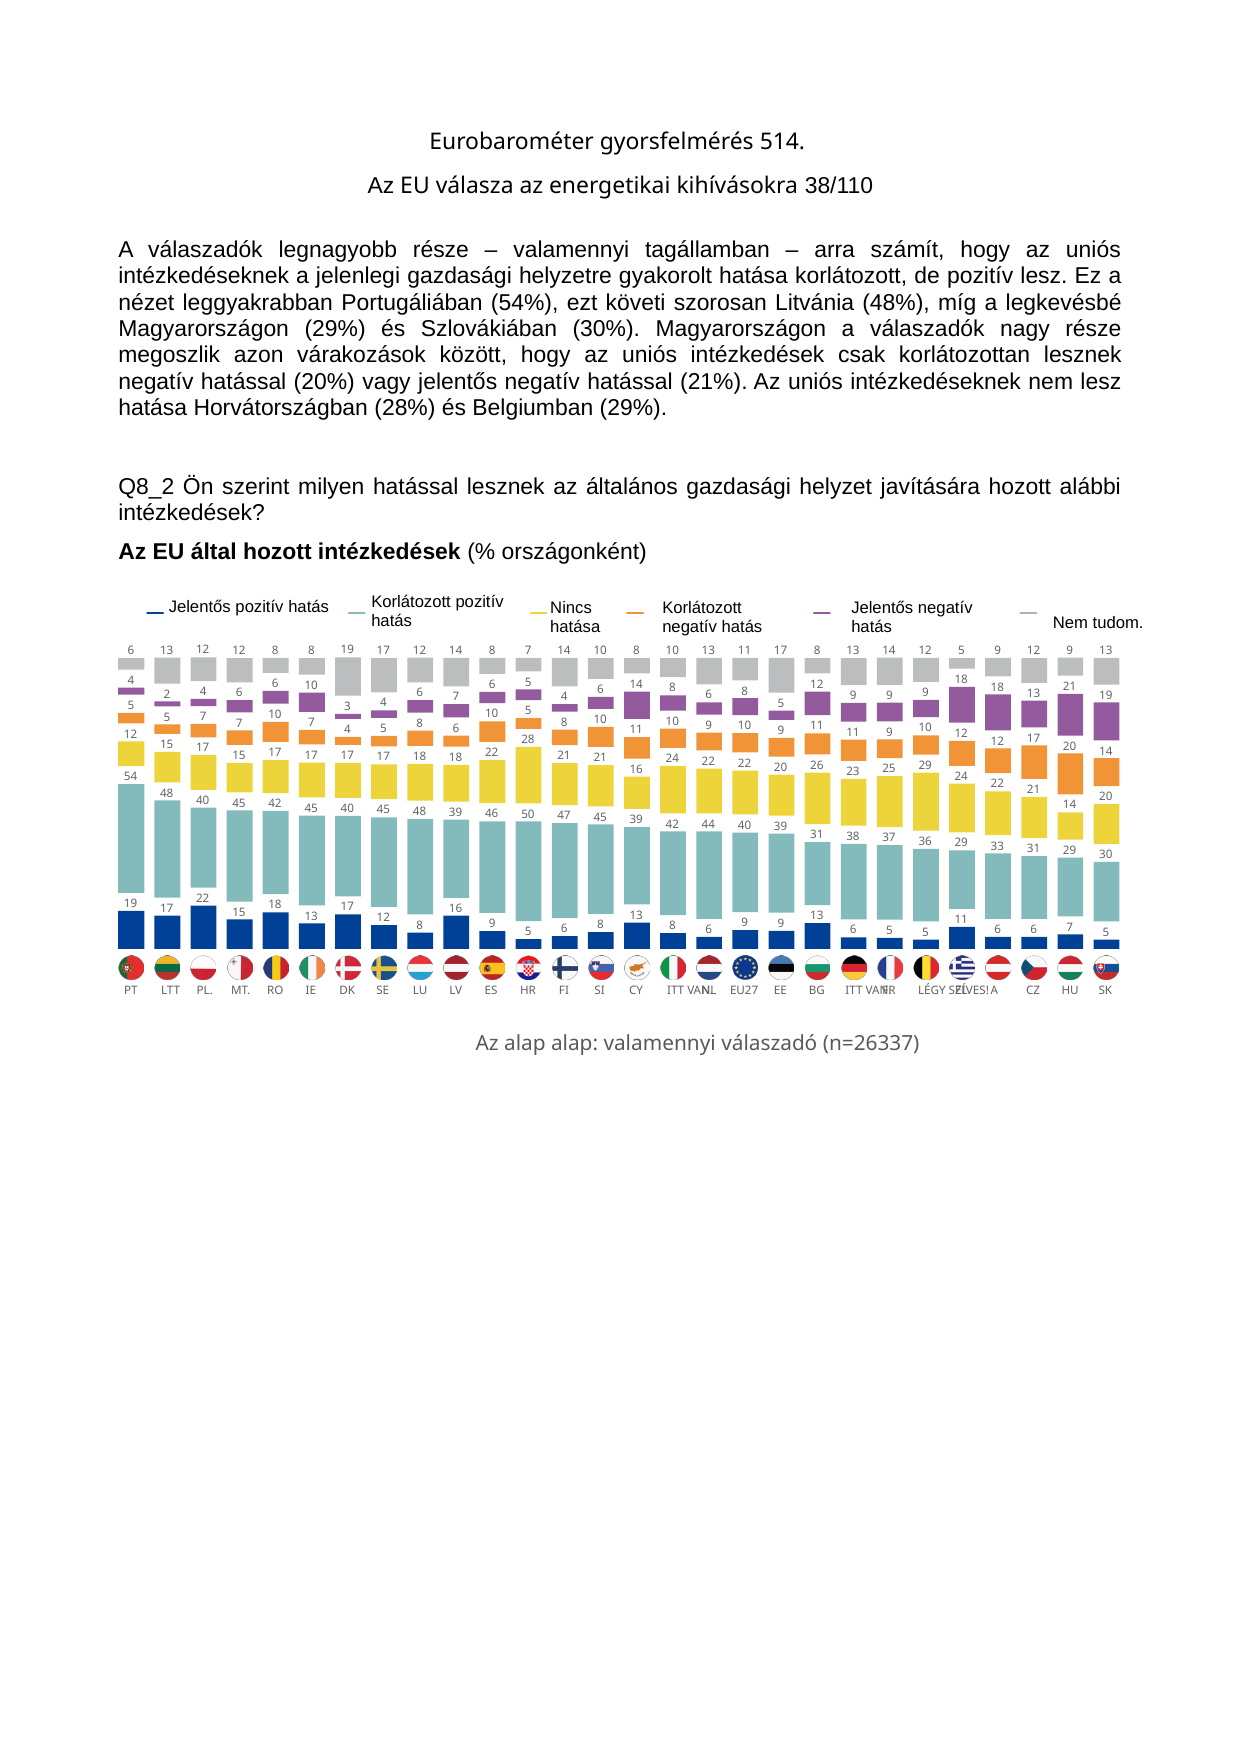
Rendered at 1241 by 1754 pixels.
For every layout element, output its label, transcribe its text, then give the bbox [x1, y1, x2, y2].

picture [118, 955, 144, 980]
picture [443, 955, 469, 980]
picture [1093, 955, 1119, 980]
picture [552, 955, 578, 980]
picture [227, 955, 253, 980]
picture [190, 955, 216, 980]
picture [732, 955, 758, 980]
picture [154, 955, 180, 980]
picture [877, 955, 903, 980]
picture [588, 955, 614, 980]
picture [949, 955, 975, 980]
picture [1021, 955, 1047, 980]
text Q8_2 Ön szerint milyen hatással lesznek az általános gazdasági helyzet javítására hozott alábbi intézkedések? [118, 473, 1122, 525]
picture [768, 955, 794, 980]
text A válaszadók legnagyobb része – valamennyi tagállamban – arra számít, hogy az uniós intézkedéseknek a jelenlegi gazdasági helyzetre gyakorolt hatása korlátozott, de pozitív lesz. Ez a nézet leggyakrabban Portugáliában (54%), ezt követi szorosan Litvánia (48%), míg a legkevésbé Magyarországon (29%) és Szlovákiában (30%). Magyarországon a válaszadók nagy része megoszlik azon várakozások között, hogy az uniós intézkedések csak korlátozottan lesznek negatív hatással (20%) vagy jelentős negatív hatással (21%). Az uniós intézkedéseknek nem lesz hatása Horvátországban (28%) és Belgiumban (29%). [118, 236, 1122, 420]
picture [805, 955, 830, 980]
picture [479, 955, 505, 980]
picture [624, 955, 650, 980]
picture [841, 955, 867, 980]
picture [660, 955, 686, 980]
picture [516, 955, 541, 980]
picture [696, 955, 722, 980]
text Az EU által hozott intézkedések (% országonként) [118, 538, 1122, 564]
picture [299, 955, 325, 980]
picture [985, 955, 1011, 980]
picture [335, 955, 361, 980]
picture [371, 955, 397, 980]
picture [913, 955, 939, 980]
picture [1057, 955, 1083, 980]
picture [407, 955, 433, 980]
picture [263, 955, 289, 980]
